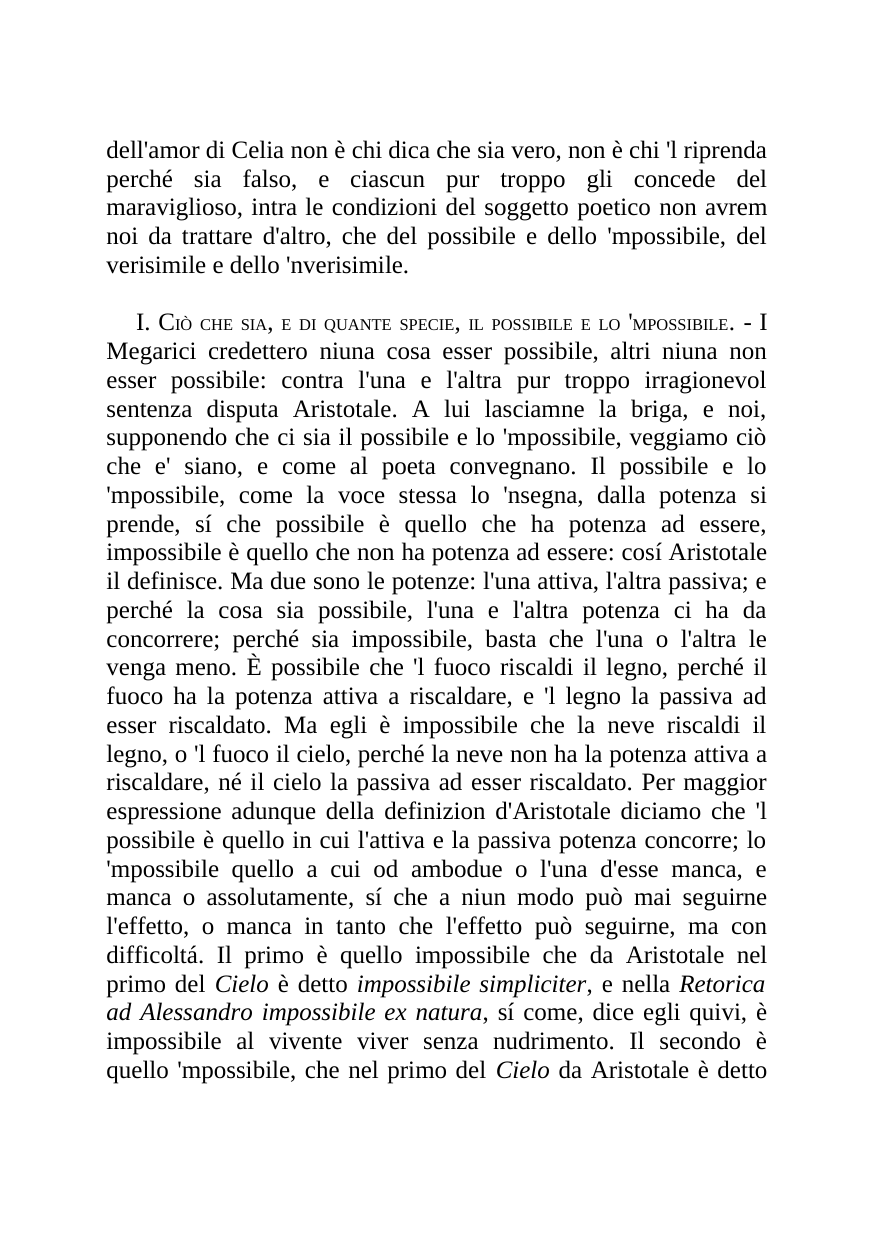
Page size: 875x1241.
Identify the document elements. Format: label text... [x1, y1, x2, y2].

text I. Ciò che sia, e di quante specie, il possibile e lo 'mpossibile. - I Megarici credettero niuna cosa esser possibile, altri niuna non esser possibile: contra l'una e l'altra pur troppo irragionevol sentenza disputa Aristotale. A lui lasciamne la briga, e noi, supponendo che ci sia il possibile e lo 'mpossibile, veggiamo ciò che e' siano, e come al poeta convegnano. Il possibile e lo 'mpossibile, come la voce stessa lo 'nsegna, dalla potenza si prende, sí che possibile è quello che ha potenza ad essere, impossibile è quello che non ha potenza ad essere: cosí Aristotale il definisce. Ma due sono le potenze: l'una attiva, l'altra passiva; e perché la cosa sia possibile, l'una e l'altra potenza ci ha da concorrere; perché sia impossibile, basta che l'una o l'altra le venga meno. È possibile che 'l fuoco riscaldi il legno, perché il fuoco ha la potenza attiva a riscaldare, e 'l legno la passiva ad esser riscaldato. Ma egli è impossibile che la neve riscaldi il legno, o 'l fuoco il cielo, perché la neve non ha la potenza attiva a riscaldare, né il cielo la passiva ad esser riscaldato. Per maggior espressione adunque della definizion d'Aristotale diciamo che 'l possibile è quello in cui l'attiva e la passiva potenza concorre; lo 'mpossibile quello a cui od ambodue o l'una d'esse manca, e manca o assolutamente, sí che a niun modo può mai seguirne l'effetto, o manca in tanto che l'effetto può seguirne, ma con difficoltá. Il primo è quello impossibile che da Aristotale nel primo del Cielo è detto impossibile simpliciter, e nella Retorica ad Alessandro impossibile ex natura, sí come, dice egli quivi, è impossibile al vivente viver senza nudrimento. Il secondo è quello 'mpossibile, che nel primo del Cielo da Aristotale è detto [106, 307, 768, 1084]
text dell'amor di Celia non è chi dica che sia vero, non è chi 'l riprenda perché sia falso, e ciascun pur troppo gli concede del maraviglioso, intra le condizioni del soggetto poetico non avrem noi da trattare d'altro, che del possibile e dello 'mpossibile, del verisimile e dello 'nverisimile. [106, 135, 768, 279]
